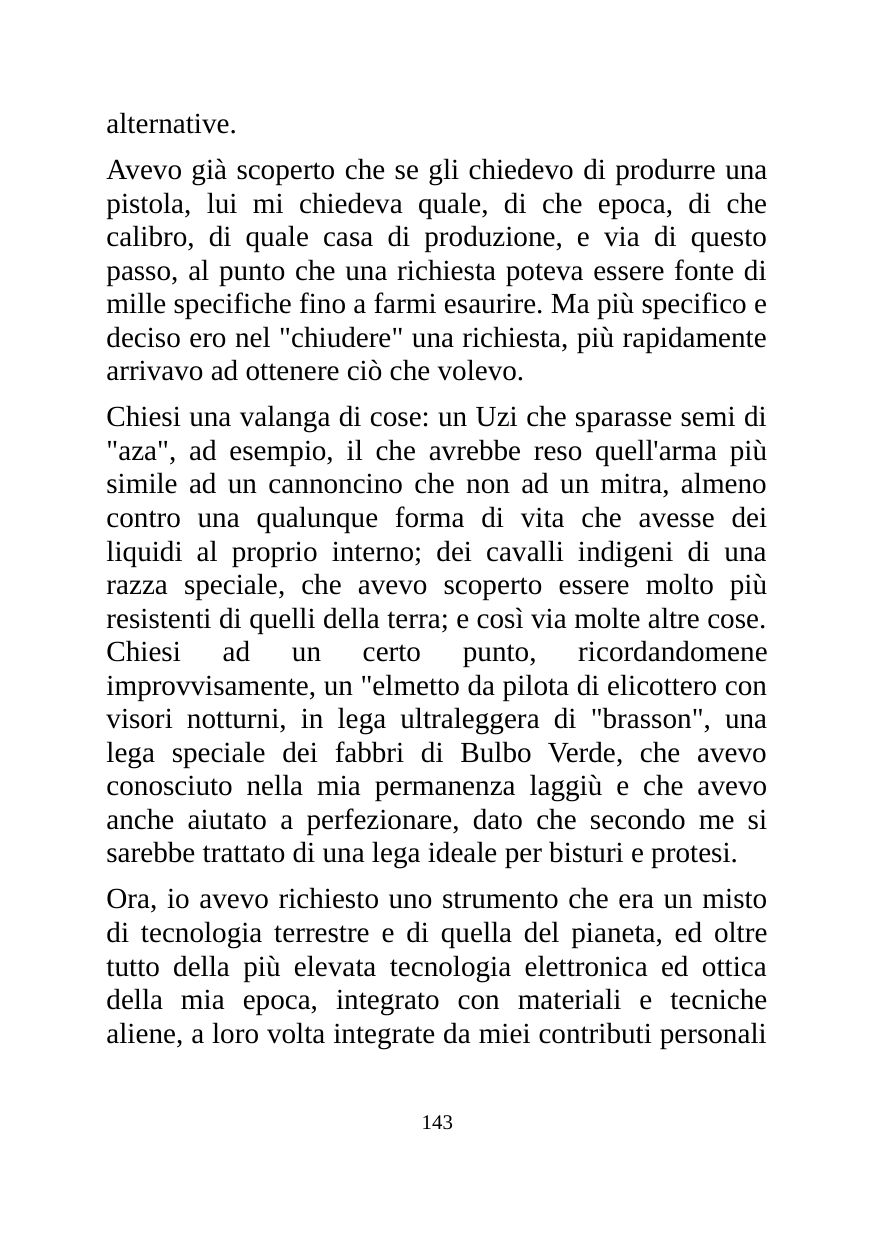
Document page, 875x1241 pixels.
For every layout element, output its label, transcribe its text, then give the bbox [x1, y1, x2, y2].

text Ora, io avevo richiesto uno strumento che era un misto di tecnologia terrestre e di quella del pianeta, ed oltre tutto della più elevata tecnologia elettronica ed ottica della mia epoca, integrato con materiali e tecniche aliene, a loro volta integrate da miei contributi personali [106, 882, 768, 1049]
text Chiesi una valanga di cose: un Uzi che sparasse semi di "aza", ad esempio, il che avrebbe reso quell'arma più simile ad un cannoncino che non ad un mitra, almeno contro una qualunque forma di vita che avesse dei liquidi al proprio interno; dei cavalli indigeni di una razza speciale, che avevo scoperto essere molto più resistenti di quelli della terra; e così via molte altre cose. Chiesi ad un certo punto, ricordandomene improvvisamente, un "elmetto da pilota di elicottero con visori notturni, in lega ultraleggera di "brasson", una lega speciale dei fabbri di Bulbo Verde, che avevo conosciuto nella mia permanenza laggiù e che avevo anche aiutato a perfezionare, dato che secondo me si sarebbe trattato di una lega ideale per bisturi e protesi. [106, 399, 768, 869]
text Avevo già scoperto che se gli chiedevo di produrre una pistola, lui mi chiedeva quale, di che epoca, di che calibro, di quale casa di produzione, e via di questo passo, al punto che una richiesta poteva essere fonte di mille specifiche fino a farmi esaurire. Ma più specifico e deciso ero nel "chiudere" una richiesta, più rapidamente arrivavo ad ottenere ciò che volevo. [106, 152, 768, 387]
text alternative. [106, 106, 768, 140]
